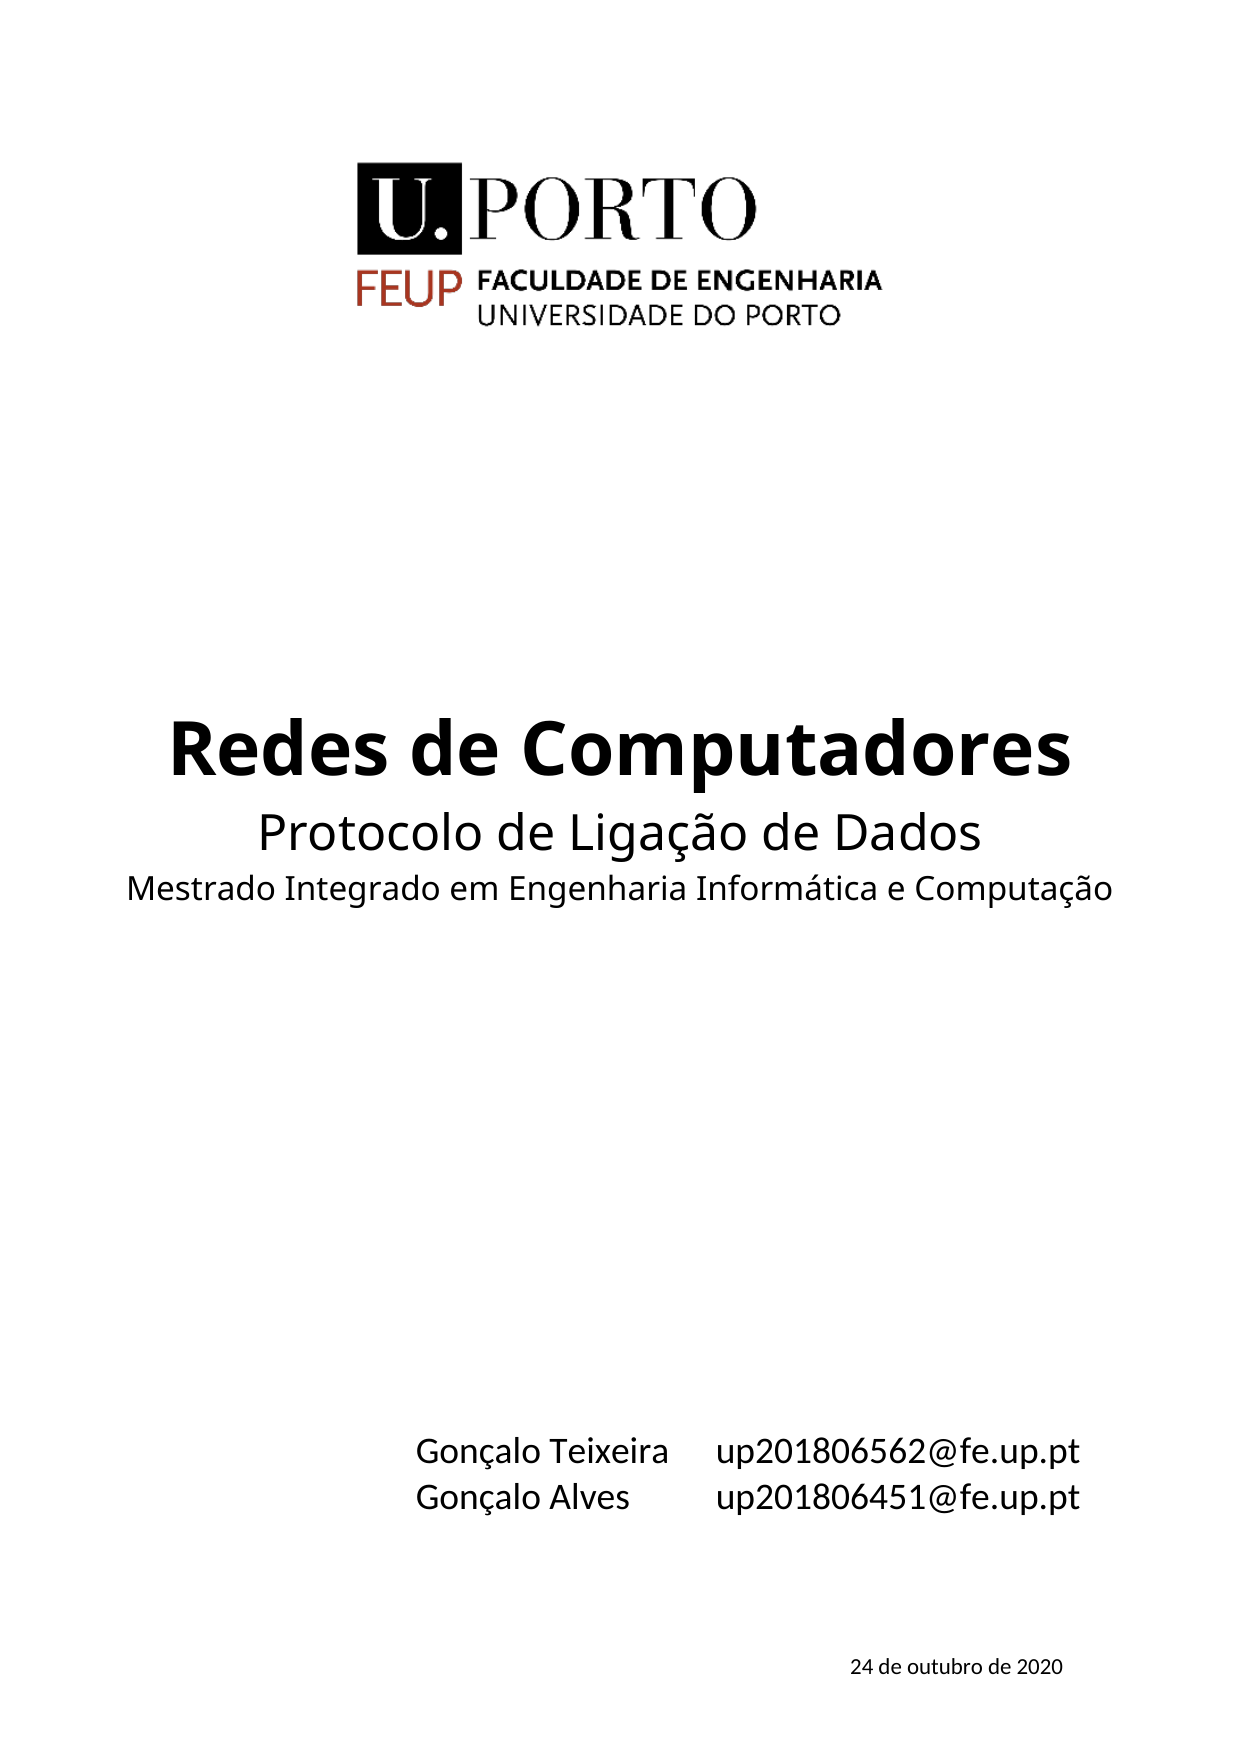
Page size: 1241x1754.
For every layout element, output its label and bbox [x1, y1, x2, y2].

picture [346, 149, 895, 340]
